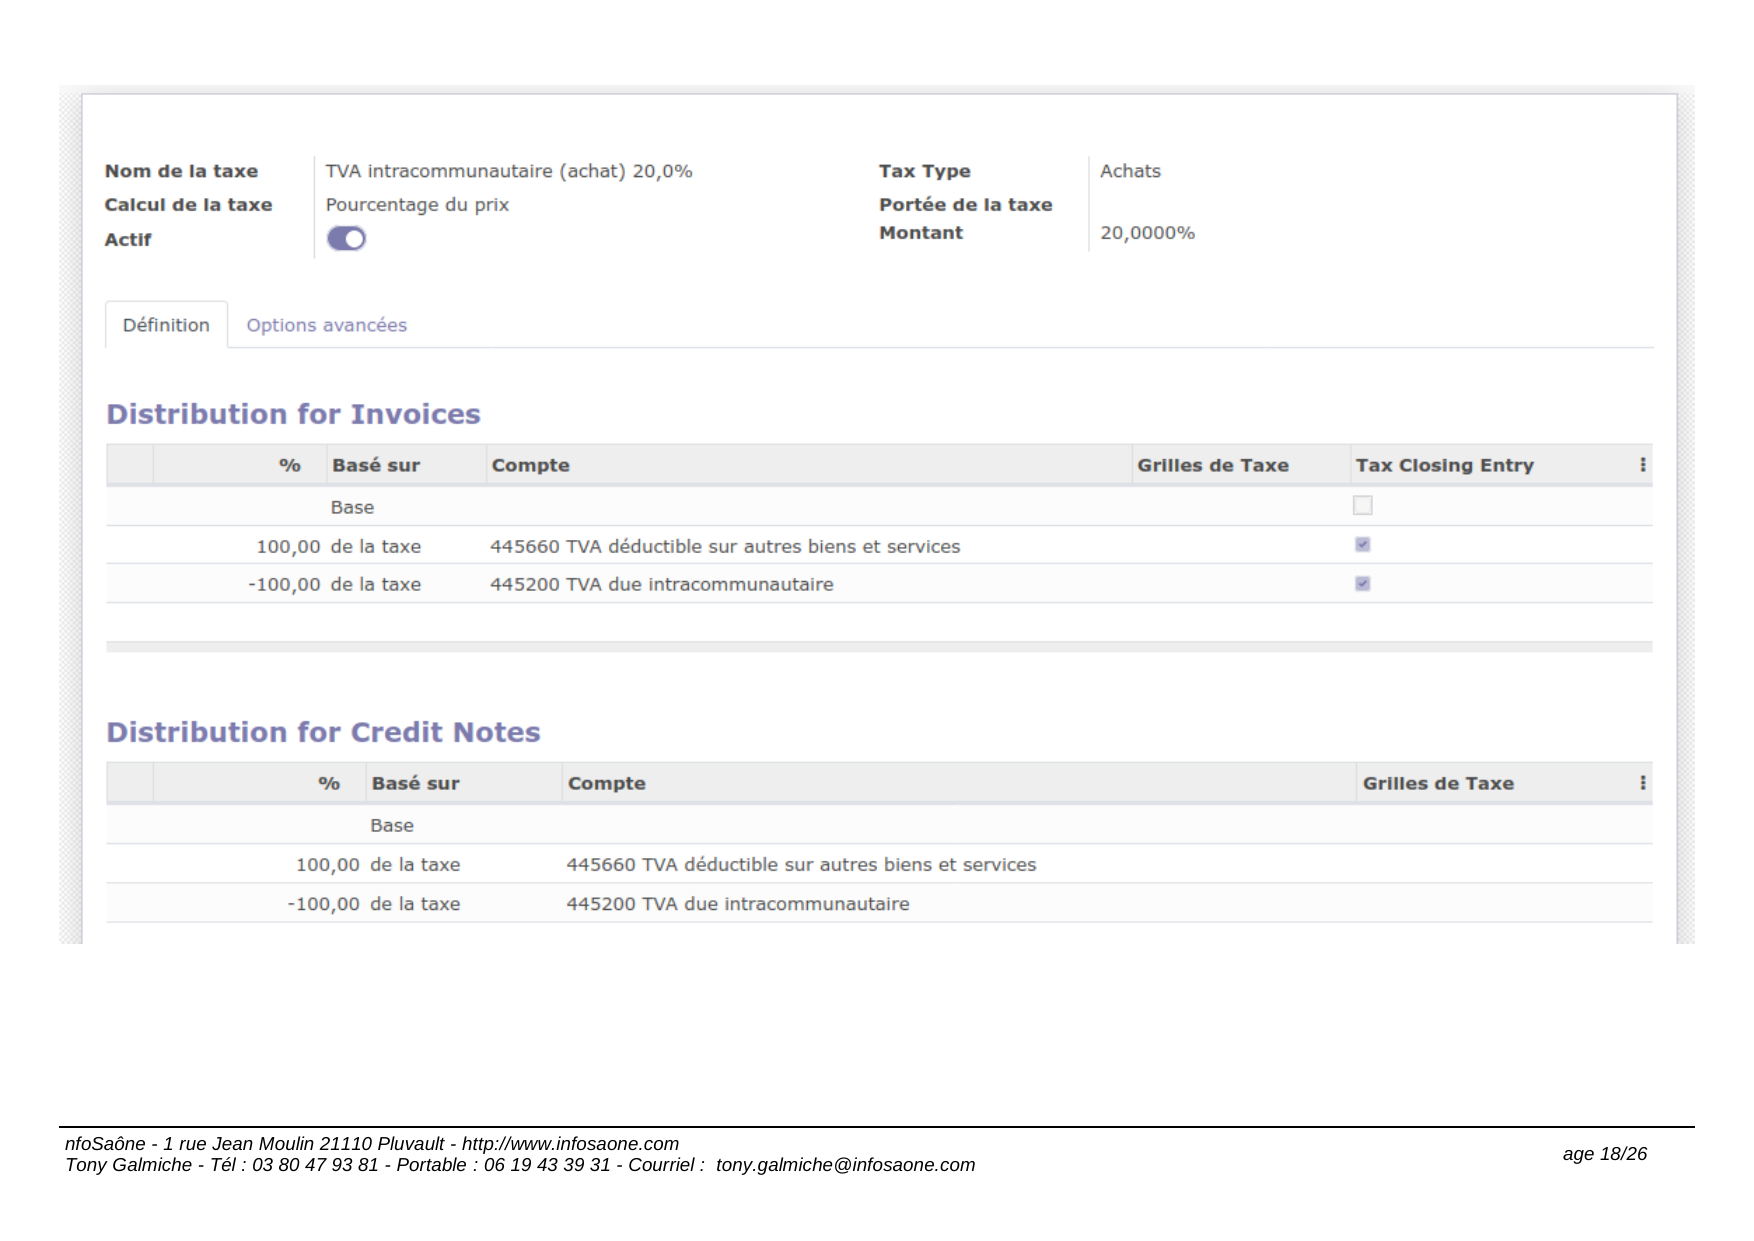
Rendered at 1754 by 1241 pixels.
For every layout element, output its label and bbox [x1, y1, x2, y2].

picture [59, 85, 1695, 944]
